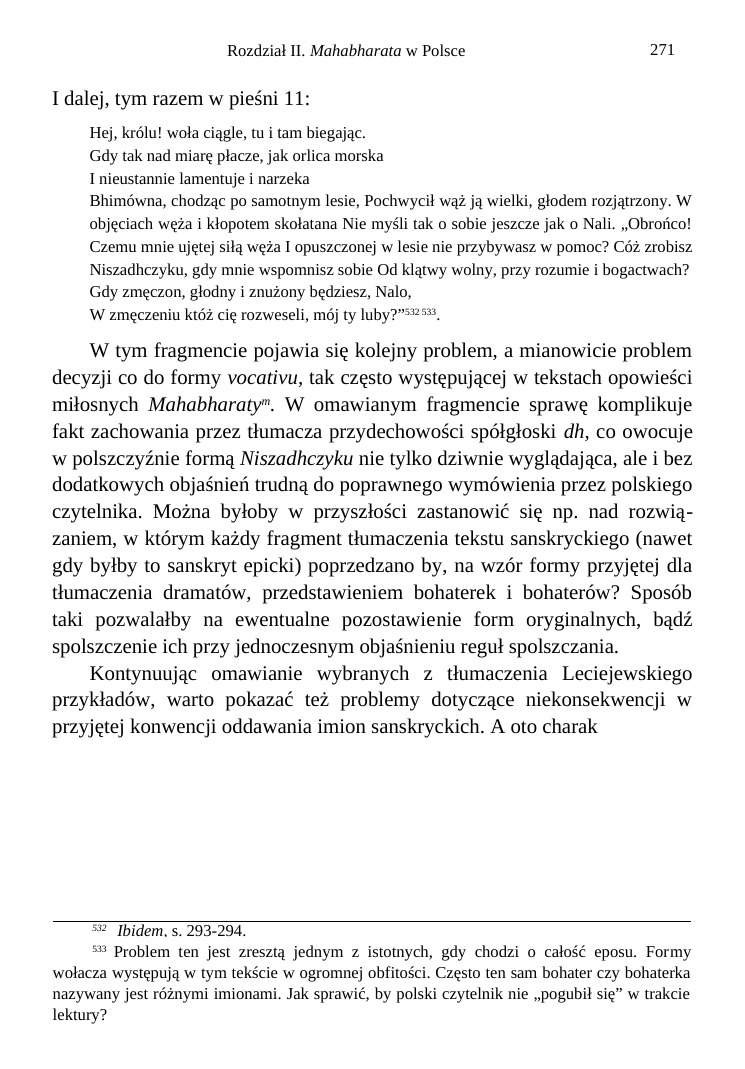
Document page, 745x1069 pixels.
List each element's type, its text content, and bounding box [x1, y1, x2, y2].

text 533 Problem ten jest zresztą jednym z istotnych, gdy chodzi o całość eposu. For­my wołacza występują w tym tekście w ogromnej obfitości. Często ten sam bohater czy bohaterka nazywany jest różnymi imionami. Jak sprawić, by polski czytelnik nie „pogubił się” w trakcie lektury? [52, 941, 691, 1024]
text Gdy tak nad miarę płacze, jak orlica morska [52, 146, 693, 165]
text 532 Ibidem, s. 293-294. [52, 922, 691, 937]
text I dalej, tym razem w pieśni 11: [52, 86, 693, 110]
text W zmęczeniu któż cię rozweseli, mój ty luby?”532 533. [52, 305, 693, 324]
text Hej, królu! woła ciągle, tu i tam biegając. [52, 123, 693, 142]
text W tym fragmencie pojawia się kolejny problem, a mianowicie problem decyzji co do formy vocativu, tak często występującej w tekstach opowieści miłosnych Mahabharatym. W omawianym fragmencie sprawę komplikuje fakt zachowania przez tłumacza przydechowości spółgłoski dh, co owocuje w polszczyźnie formą Niszadhczyku nie tylko dziwnie wyglądająca, ale i bez dodatkowych objaśnień trudną do poprawnego wymówienia przez polskiego czy­telnika. Można byłoby w przyszłości zastanowić się np. nad rozwią­zaniem, w którym każdy fragment tłumaczenia tekstu sanskryckiego (nawet gdy byłby to sanskryt epicki) poprzedzano by, na wzór formy przyjętej dla tłumaczenia dramatów, przedstawieniem bohaterek i bohaterów? Sposób taki pozwalałby na ewentualne pozostawie­nie form oryginalnych, bądź spolszczenie ich przy jednoczesnym objaśnieniu reguł spolszczania. [52, 338, 693, 658]
text 271 [650, 39, 684, 58]
text Bhimówna, chodząc po samotnym lesie, Pochwycił wąż ją wielki, głodem rozjątrzony. W objęciach węża i kłopotem skołatana Nie myśli tak o sobie jeszcze jak o Nali. „Obrońco! Czemu mnie ujętej siłą węża I opuszczonej w lesie nie przybywasz w pomoc? Cóż zrobisz Niszadhczyku, gdy mnie wspomnisz sobie Od klątwy wolny, przy rozumie i bogactwach? [89, 191, 693, 278]
text Gdy zmęczon, głodny i znużony będziesz, Nalo, [52, 282, 693, 301]
text Kontynuując omawianie wybranych z tłumaczenia Leciejewskiego przykładów, warto pokazać też problemy dotyczące niekonsekwencji w przyjętej konwencji oddawania imion sanskryckich. A oto charak­ [52, 660, 693, 738]
text Rozdział II. Mahabharata w Polsce [227, 41, 510, 60]
text I nieustannie lamentuje i narzeka [52, 168, 693, 188]
